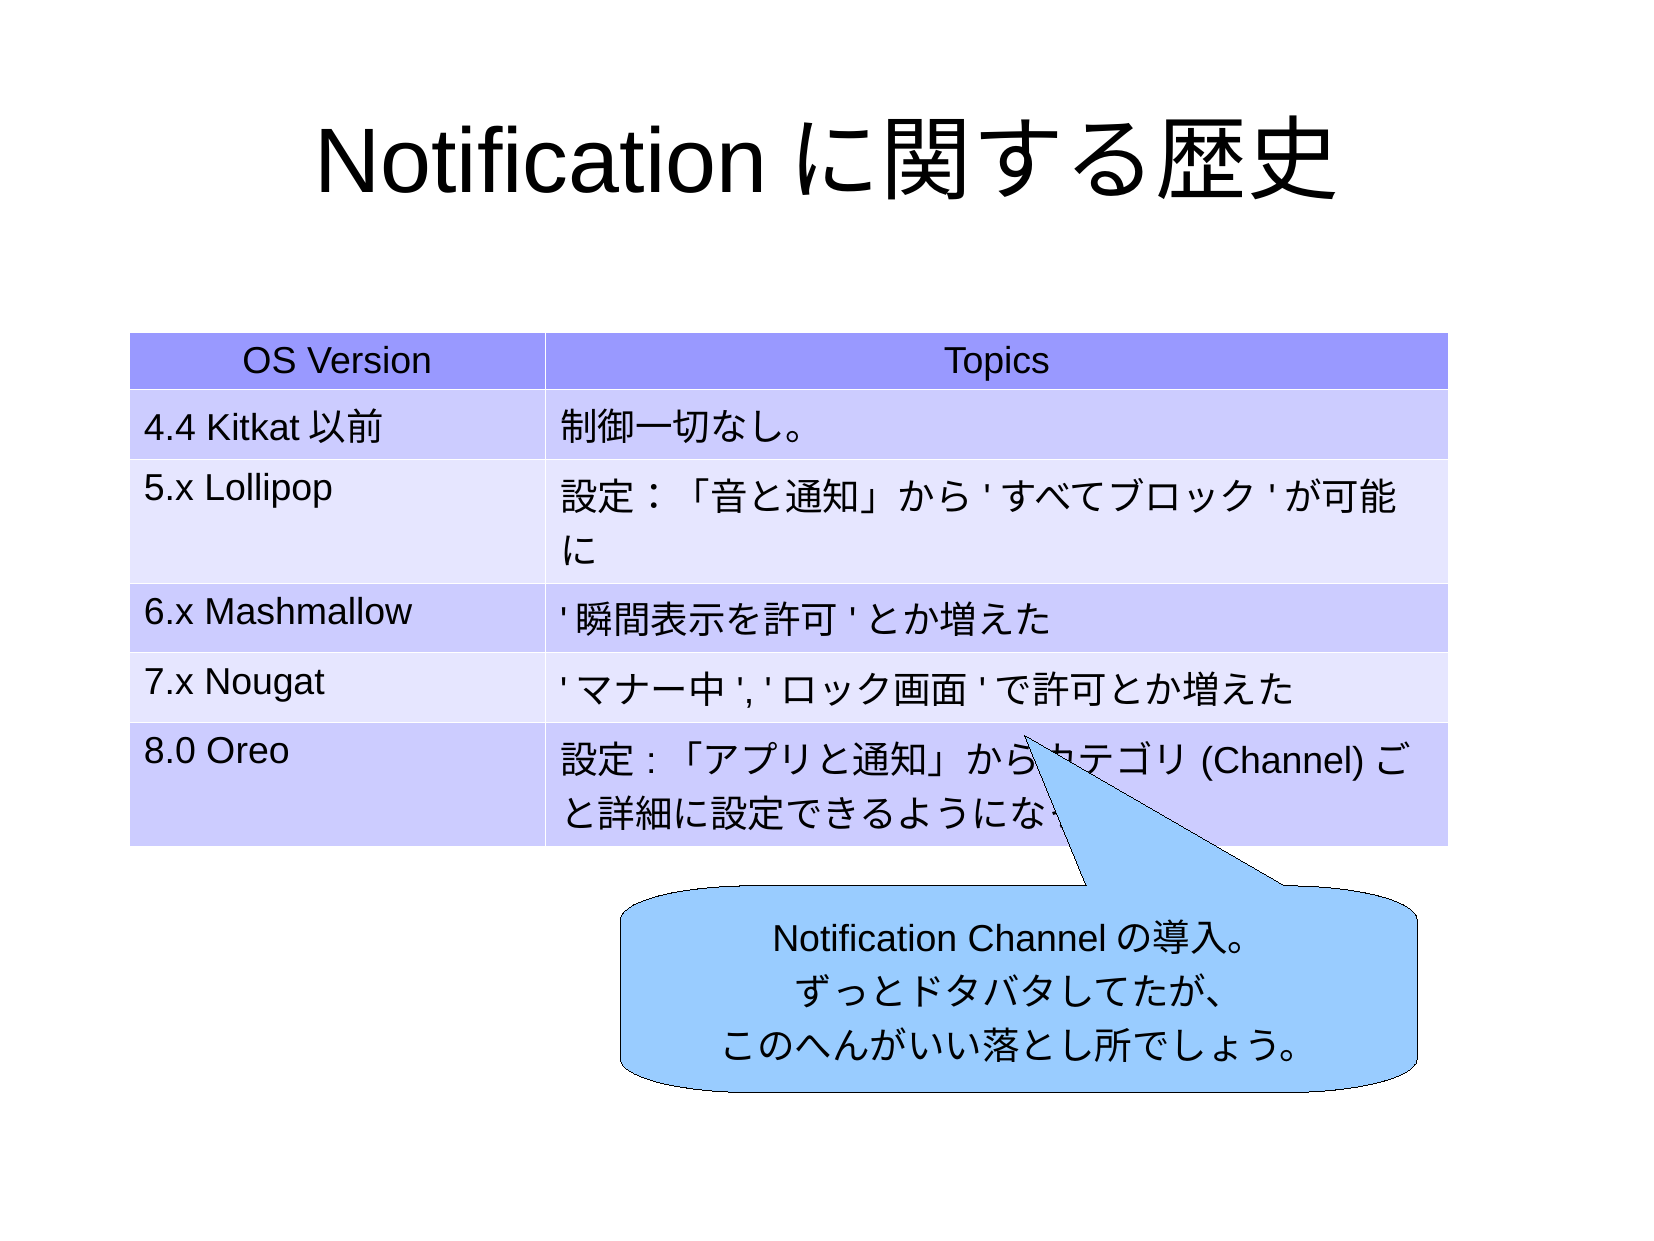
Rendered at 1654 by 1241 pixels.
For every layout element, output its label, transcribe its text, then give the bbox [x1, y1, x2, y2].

table_cell 設定:「アプリと通知」からカテゴリ(Channel)ごと詳細に設定できるようになった [546, 723, 1448, 846]
table_cell 6.x Mashmallow [130, 584, 545, 652]
table_header Topics [546, 333, 1448, 389]
table_cell 設定：「音と通知」から'すべてブロック'が可能に [546, 460, 1448, 583]
table_header OS Version [130, 333, 545, 389]
table_cell 8.0 Oreo [130, 723, 545, 846]
table_cell '瞬間表示を許可'とか増えた [546, 584, 1448, 652]
table_cell 7.x Nougat [130, 653, 545, 722]
title Notificationに関する歴史 [82, 49, 1571, 257]
text_box Notification Channelの導入。 ずっとドタバタしてたが、 このへんがいい落とし所でしょう。 [620, 735, 1418, 1093]
table_cell 制御一切なし。 [546, 390, 1448, 459]
table_cell 5.x Lollipop [130, 460, 545, 583]
table_cell 4.4 Kitkat以前 [130, 390, 545, 459]
table_cell 'マナー中', 'ロック画面'で許可とか増えた [546, 653, 1448, 722]
